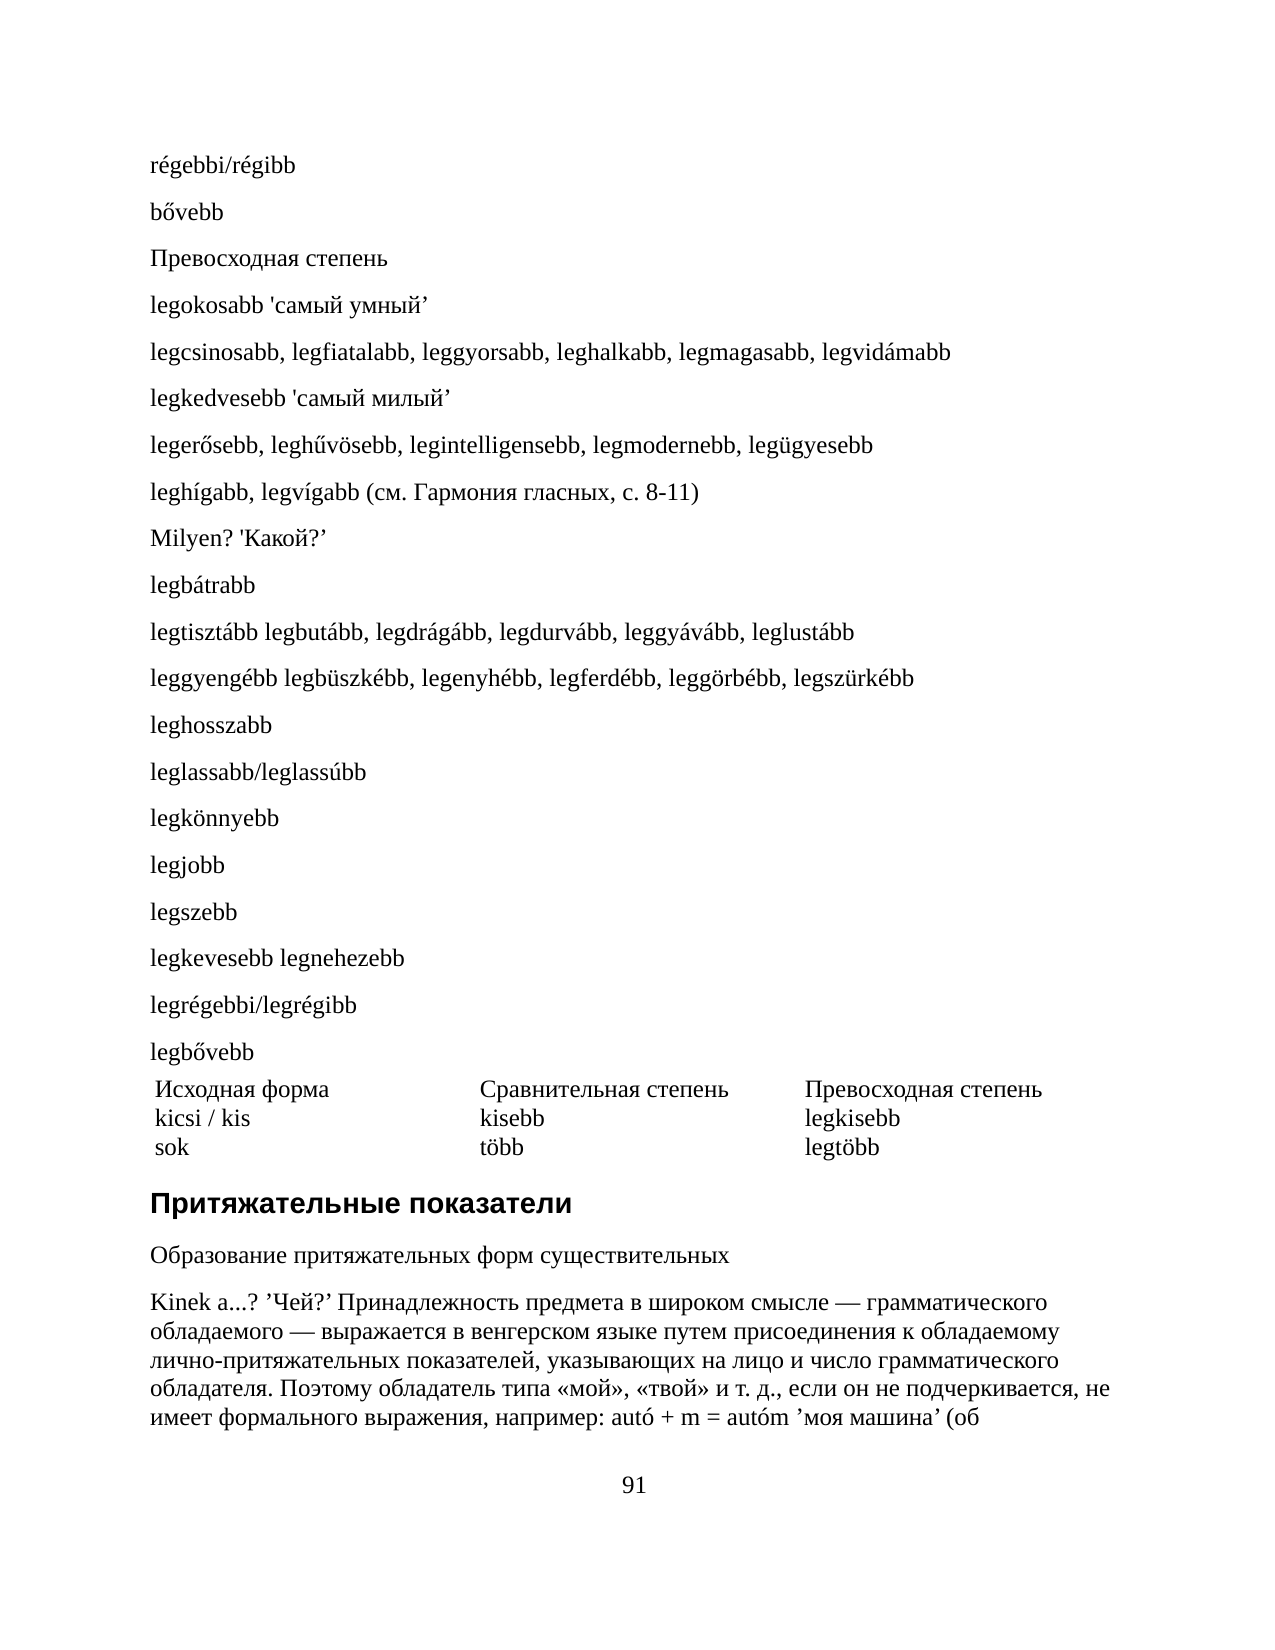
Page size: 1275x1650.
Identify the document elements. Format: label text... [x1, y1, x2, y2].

text Образование притяжательных форм существительных [150, 1241, 1125, 1269]
table_header Исходная форма [150, 1074, 475, 1103]
text Kinek а...? ’Чей?’ Принадлежность предмета в широком смысле — грамматического обладаемого — выражается в венгерском языке путем присоединения к обладаемому лично-притяжательных показателей, указывающих на лицо и число грамматического обладателя. Поэтому обладатель типа «мой», «твой» и т. д., если он не подчеркивается, не имеет формального выражения, например: autó + m = autóm ’моя машина’ (об [150, 1287, 1125, 1431]
table_cell kicsi / kis [150, 1103, 475, 1132]
subtitle Притяжательные показатели [150, 1186, 1125, 1219]
text legtisztább legbutább, legdrágább, legdurvább, leggyávább, leglustább [150, 617, 1125, 645]
text legbátrabb [150, 570, 1125, 599]
text Превосходная степень [150, 243, 1125, 272]
text legkedvesebb 'самый милый’ [150, 383, 1125, 412]
text legcsinosabb, legfiatalabb, leggyorsabb, leghalkabb, legmagasabb, legvidámabb [150, 337, 1125, 365]
text legbővebb [150, 1037, 1125, 1065]
text régebbi/régibb [150, 150, 1125, 179]
table_header Превосходная степень [800, 1074, 1125, 1103]
text leghígabb, legvígabb (см. Гармония гласных, с. 8-11) [150, 477, 1125, 505]
text legszebb [150, 897, 1125, 925]
text legrégebbi/legrégibb [150, 990, 1125, 1019]
text bővebb [150, 197, 1125, 225]
text Milyen? 'Какой?’ [150, 523, 1125, 552]
text leglassabb/leglassúbb [150, 757, 1125, 785]
table_cell legtöbb [800, 1132, 1125, 1161]
text legkönnyebb [150, 803, 1125, 832]
text legkevesebb legnehezebb [150, 943, 1125, 972]
text leghosszabb [150, 710, 1125, 739]
table_cell kisebb [475, 1103, 800, 1132]
text leggyengébb legbüszkébb, legenyhébb, legferdébb, leggörbébb, legszürkébb [150, 663, 1125, 692]
table_cell legkisebb [800, 1103, 1125, 1132]
table_cell több [475, 1132, 800, 1161]
table_cell sok [150, 1132, 475, 1161]
text legerősebb, leghűvösebb, legintelligensebb, legmodernebb, legügyesebb [150, 430, 1125, 459]
text legokosabb 'самый умный’ [150, 290, 1125, 319]
table_header Сравнительная степень [475, 1074, 800, 1103]
text legjobb [150, 850, 1125, 879]
